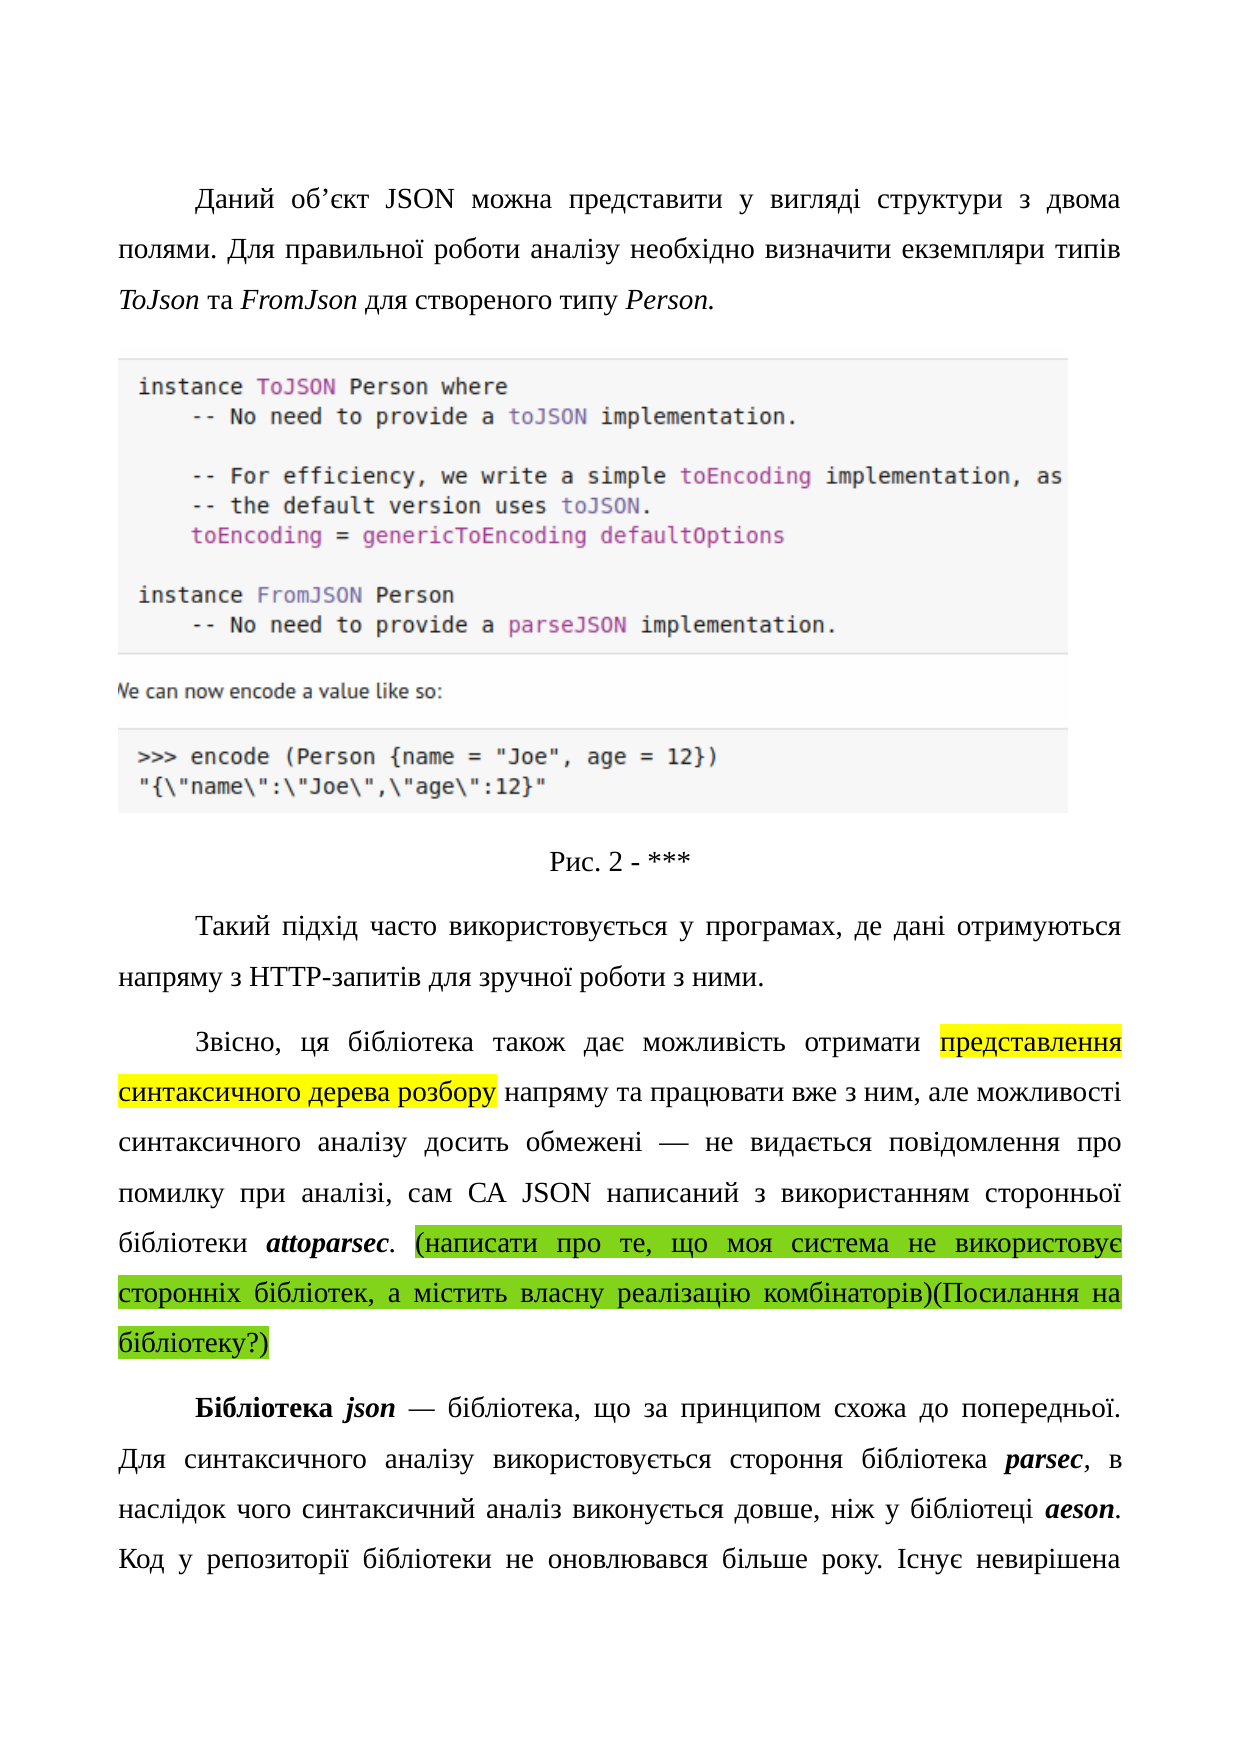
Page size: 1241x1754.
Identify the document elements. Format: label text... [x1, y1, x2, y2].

text Бібліотека json — бібліотека, що за принципом схожа до попередньої. Для синтаксичного аналізу використовується стороння бібліотека parsec, в наслідок чого синтаксичний аналіз виконується довше, ніж у бібліотеці aeson. Код у репозиторії бібліотеки не оновлювався більше року. Існує невирішена [118, 1391, 1122, 1575]
picture [118, 346, 1069, 813]
text Такий підхід часто використовується у програмах, де дані отримуються напряму з HTTP-запитів для зручної роботи з ними. [118, 908, 1122, 992]
text Рис. 2 - *** [118, 844, 1122, 877]
text Даний об’єкт JSON можна представити у вигляді структури з двома полями. Для правильної роботи аналізу необхідно визначити екземпляри типів ToJson та FromJson для створеного типу Person. [118, 181, 1122, 315]
text Звісно, ця бібліотека також дає можливість отримати представлення синтаксичного дерева розбору напряму та працювати вже з ним, але можливості синтаксичного аналізу досить обмежені — не видається повідомлення про помилку при аналізі, сам СА JSON написаний з використанням сторонньої бібліотеки attoparsec. (написати про те, що моя система не використовує сторонніх бібліотек, а містить власну реалізацію комбінаторів)(Посилання на бібліотеку?) [118, 1024, 1122, 1359]
